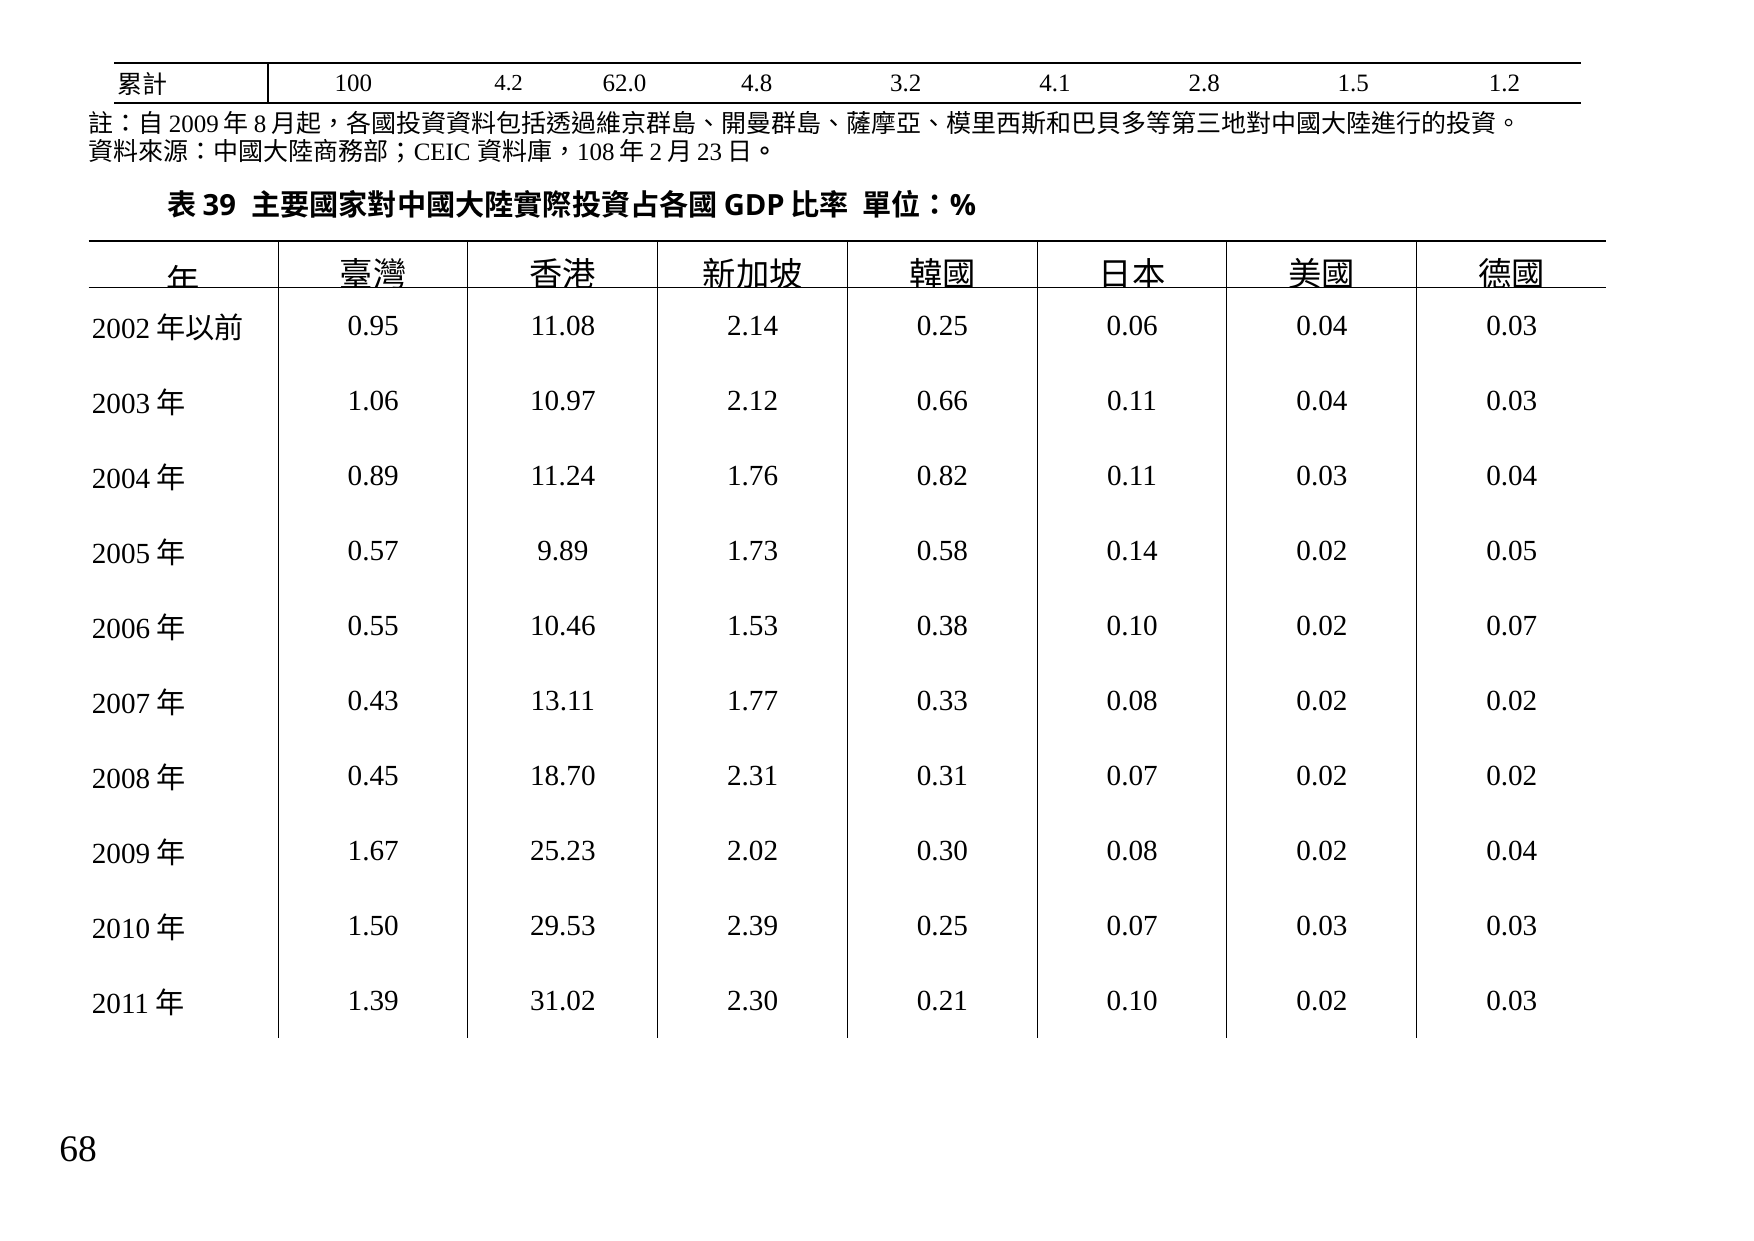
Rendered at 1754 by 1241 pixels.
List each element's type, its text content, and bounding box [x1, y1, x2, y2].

table_cell 11.08 [468, 288, 657, 363]
table_cell 累計 [114, 64, 267, 102]
table_cell 1.77 [658, 663, 847, 738]
table_cell 0.07 [1038, 738, 1226, 813]
table_cell 1.2 [1428, 64, 1581, 102]
subtitle 表39 主要國家對中國大陸實際投資占各國GDP比率 單位：% [59, 165, 1636, 240]
table_cell 0.21 [848, 963, 1037, 1038]
table_cell 0.25 [848, 888, 1037, 963]
table_cell 1.5 [1279, 64, 1428, 102]
table_cell 0.57 [279, 513, 467, 588]
table_cell 0.04 [1417, 438, 1606, 513]
table_cell 0.04 [1227, 363, 1416, 438]
table_cell 4.2 [451, 64, 566, 102]
table_cell 31.02 [468, 963, 657, 1038]
table_cell 0.02 [1227, 588, 1416, 663]
table_cell 0.05 [1417, 513, 1606, 588]
table_cell 0.03 [1417, 288, 1606, 363]
table_cell 0.33 [848, 663, 1037, 738]
table_cell 1.53 [658, 588, 847, 663]
table_cell 0.43 [279, 663, 467, 738]
text 資料來源：中國大陸商務部；CEIC 資料庫，108年2月23日。 [88, 140, 1636, 165]
table_cell 0.08 [1038, 813, 1226, 888]
table_header 韓國 [848, 242, 1037, 287]
table_cell 0.38 [848, 588, 1037, 663]
table_cell 1.06 [279, 363, 467, 438]
table_cell 100 [269, 64, 451, 102]
table_cell 0.03 [1417, 888, 1606, 963]
table_cell 9.89 [468, 513, 657, 588]
table_cell 0.02 [1227, 813, 1416, 888]
table_cell 18.70 [468, 738, 657, 813]
table_cell 0.58 [848, 513, 1037, 588]
table_cell 2009年 [89, 813, 278, 888]
table_cell 1.73 [658, 513, 847, 588]
table_cell 2006年 [89, 588, 278, 663]
table_cell 1.67 [279, 813, 467, 888]
table_cell 0.07 [1038, 888, 1226, 963]
table_cell 4.8 [682, 64, 831, 102]
table_cell 1.76 [658, 438, 847, 513]
table_cell 0.45 [279, 738, 467, 813]
table_header 新加坡 [658, 242, 847, 287]
table_cell 2.02 [658, 813, 847, 888]
table_cell 0.03 [1227, 438, 1416, 513]
table_cell 62.0 [566, 64, 682, 102]
table_cell 1.50 [279, 888, 467, 963]
table_cell 2.39 [658, 888, 847, 963]
table_cell 25.23 [468, 813, 657, 888]
table_cell 0.25 [848, 288, 1037, 363]
table_cell 0.66 [848, 363, 1037, 438]
table_cell 0.11 [1038, 438, 1226, 513]
table_cell 0.02 [1417, 663, 1606, 738]
table_cell 2008年 [89, 738, 278, 813]
table_cell 0.07 [1417, 588, 1606, 663]
table_cell 0.06 [1038, 288, 1226, 363]
table_cell 10.97 [468, 363, 657, 438]
table_cell 0.04 [1417, 813, 1606, 888]
table_cell 0.10 [1038, 963, 1226, 1038]
table_cell 0.02 [1227, 663, 1416, 738]
table_header 年 [89, 242, 278, 287]
table_cell 4.1 [980, 64, 1129, 102]
table_cell 0.02 [1227, 738, 1416, 813]
table_header 臺灣 [279, 242, 467, 287]
table_cell 2010年 [89, 888, 278, 963]
table_cell 2011年 [89, 963, 278, 1038]
table_cell 0.11 [1038, 363, 1226, 438]
table_cell 0.31 [848, 738, 1037, 813]
table_cell 2.8 [1129, 64, 1278, 102]
table_cell 2.30 [658, 963, 847, 1038]
table_cell 0.02 [1227, 513, 1416, 588]
text 註：自2009年8月起，各國投資資料包括透過維京群島、開曼群島、薩摩亞、模里西斯和巴貝多等第三地對中國大陸進行的投資。 [88, 104, 1636, 140]
table_cell 0.55 [279, 588, 467, 663]
table_header 美國 [1227, 242, 1416, 287]
table_cell 3.2 [831, 64, 980, 102]
table_cell 0.82 [848, 438, 1037, 513]
table_cell 2.12 [658, 363, 847, 438]
table_cell 0.03 [1417, 963, 1606, 1038]
table_cell 0.04 [1227, 288, 1416, 363]
table_cell 0.30 [848, 813, 1037, 888]
table_header 香港 [468, 242, 657, 287]
table_cell 2002年以前 [89, 288, 278, 363]
table_cell 0.03 [1227, 888, 1416, 963]
table_cell 2004年 [89, 438, 278, 513]
table_header 德國 [1417, 242, 1606, 287]
table_cell 0.02 [1227, 963, 1416, 1038]
table_cell 29.53 [468, 888, 657, 963]
table_cell 2003年 [89, 363, 278, 438]
table_cell 0.02 [1417, 738, 1606, 813]
table_cell 0.14 [1038, 513, 1226, 588]
table_cell 0.08 [1038, 663, 1226, 738]
table_cell 0.10 [1038, 588, 1226, 663]
table_cell 11.24 [468, 438, 657, 513]
table_cell 2007年 [89, 663, 278, 738]
table_cell 0.95 [279, 288, 467, 363]
table_cell 0.89 [279, 438, 467, 513]
table_cell 10.46 [468, 588, 657, 663]
table_cell 1.39 [279, 963, 467, 1038]
table_cell 0.03 [1417, 363, 1606, 438]
table_cell 2005年 [89, 513, 278, 588]
table_cell 13.11 [468, 663, 657, 738]
table_cell 2.31 [658, 738, 847, 813]
table_cell 2.14 [658, 288, 847, 363]
table_header 日本 [1038, 242, 1226, 287]
